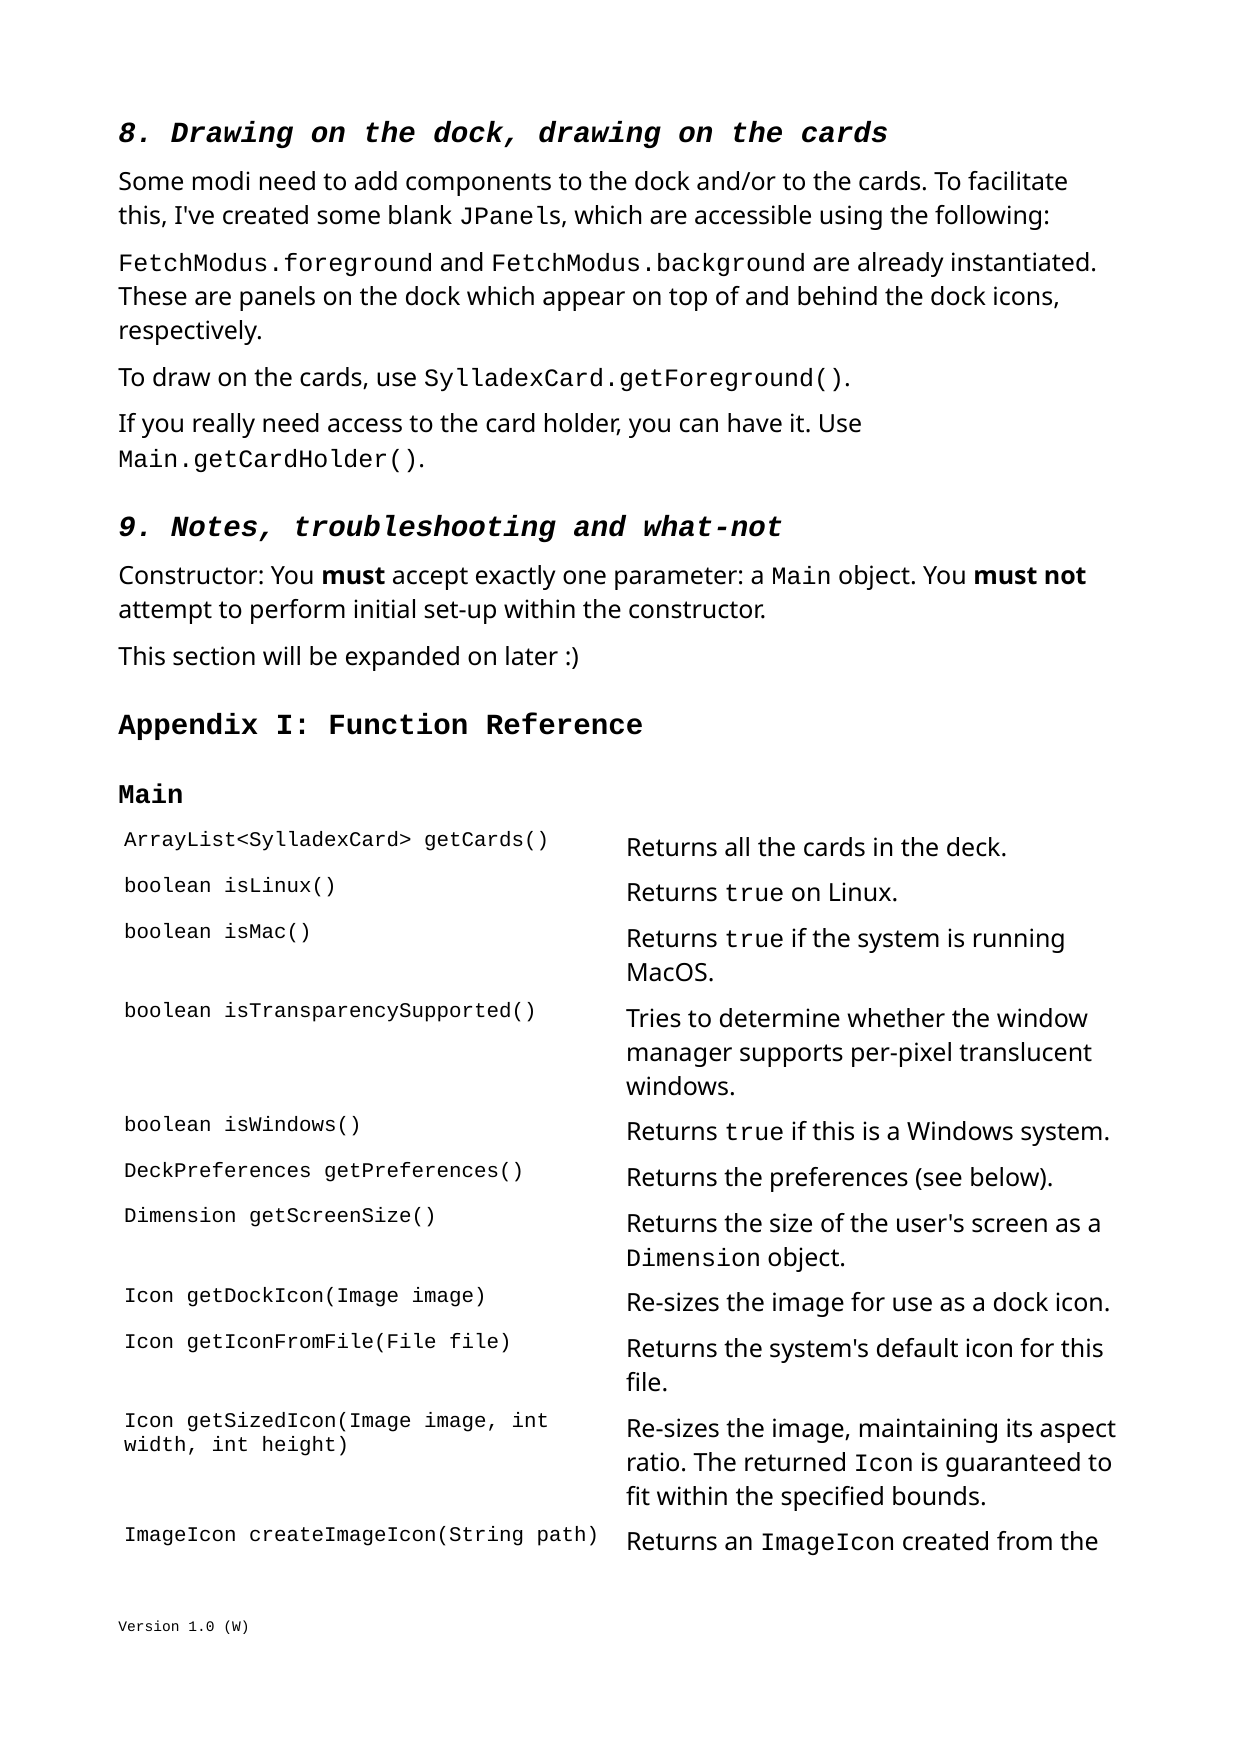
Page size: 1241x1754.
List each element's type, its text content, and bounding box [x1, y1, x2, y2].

table_cell boolean isMac() [118, 915, 620, 995]
table_cell ImageIcon createImageIcon(String path) [118, 1518, 620, 1564]
table_cell Icon getIconFromFile(File file) [118, 1325, 620, 1404]
table_cell Icon getDockIcon(Image image) [118, 1279, 620, 1325]
text To draw on the cards, use SylladexCard.getForeground(). [118, 359, 1122, 394]
table_cell Returns true if the system is running MacOS. [620, 915, 1122, 995]
subtitle 9. Notes, troubleshooting and what-not [118, 512, 1122, 545]
table_cell Returns the system's default icon for this file. [620, 1325, 1122, 1404]
table_header ArrayList<SylladexCard> getCards() [118, 824, 620, 869]
text Constructor: You must accept exactly one parameter: a Main object. You must not attempt to perform initial set-up within the constructor. [118, 557, 1122, 626]
text Some modi need to add components to the dock and/or to the cards. To facilitate this, I've created some blank JPanels, which are accessible using the following: [118, 164, 1122, 232]
table_cell Dimension getScreenSize() [118, 1200, 620, 1279]
table_header Returns all the cards in the deck. [620, 824, 1122, 869]
subtitle 8. Drawing on the dock, drawing on the cards [118, 118, 1122, 151]
table_cell Returns an ImageIcon created from the [620, 1518, 1122, 1564]
table_cell Returns true on Linux. [620, 869, 1122, 915]
subtitle Main [118, 780, 1122, 811]
subtitle Appendix I: Function Reference [118, 710, 1122, 743]
table_cell boolean isWindows() [118, 1108, 620, 1154]
text This section will be expanded on later :) [118, 638, 1122, 672]
table_cell Tries to determine whether the window manager supports per-pixel translucent windows. [620, 995, 1122, 1108]
table_cell boolean isTransparencySupported() [118, 995, 620, 1108]
text If you really need access to the card holder, you can have it. Use Main.getCardHolder(). [118, 406, 1122, 474]
table_cell DeckPreferences getPreferences() [118, 1154, 620, 1199]
table_cell Icon getSizedIcon(Image image, int width, int height) [118, 1405, 620, 1518]
table_cell Returns the preferences (see below). [620, 1154, 1122, 1199]
table_cell Returns true if this is a Windows system. [620, 1108, 1122, 1154]
table_cell Re-sizes the image, maintaining its aspect ratio. The returned Icon is guaranteed to fit within the specified bounds. [620, 1405, 1122, 1518]
table_cell Re-sizes the image for use as a dock icon. [620, 1279, 1122, 1325]
text FetchModus.foreground and FetchModus.background are already instantiated. These are panels on the dock which appear on top of and behind the dock icons, respectively. [118, 244, 1122, 347]
table_cell boolean isLinux() [118, 869, 620, 915]
table_cell Returns the size of the user's screen as a Dimension object. [620, 1200, 1122, 1279]
